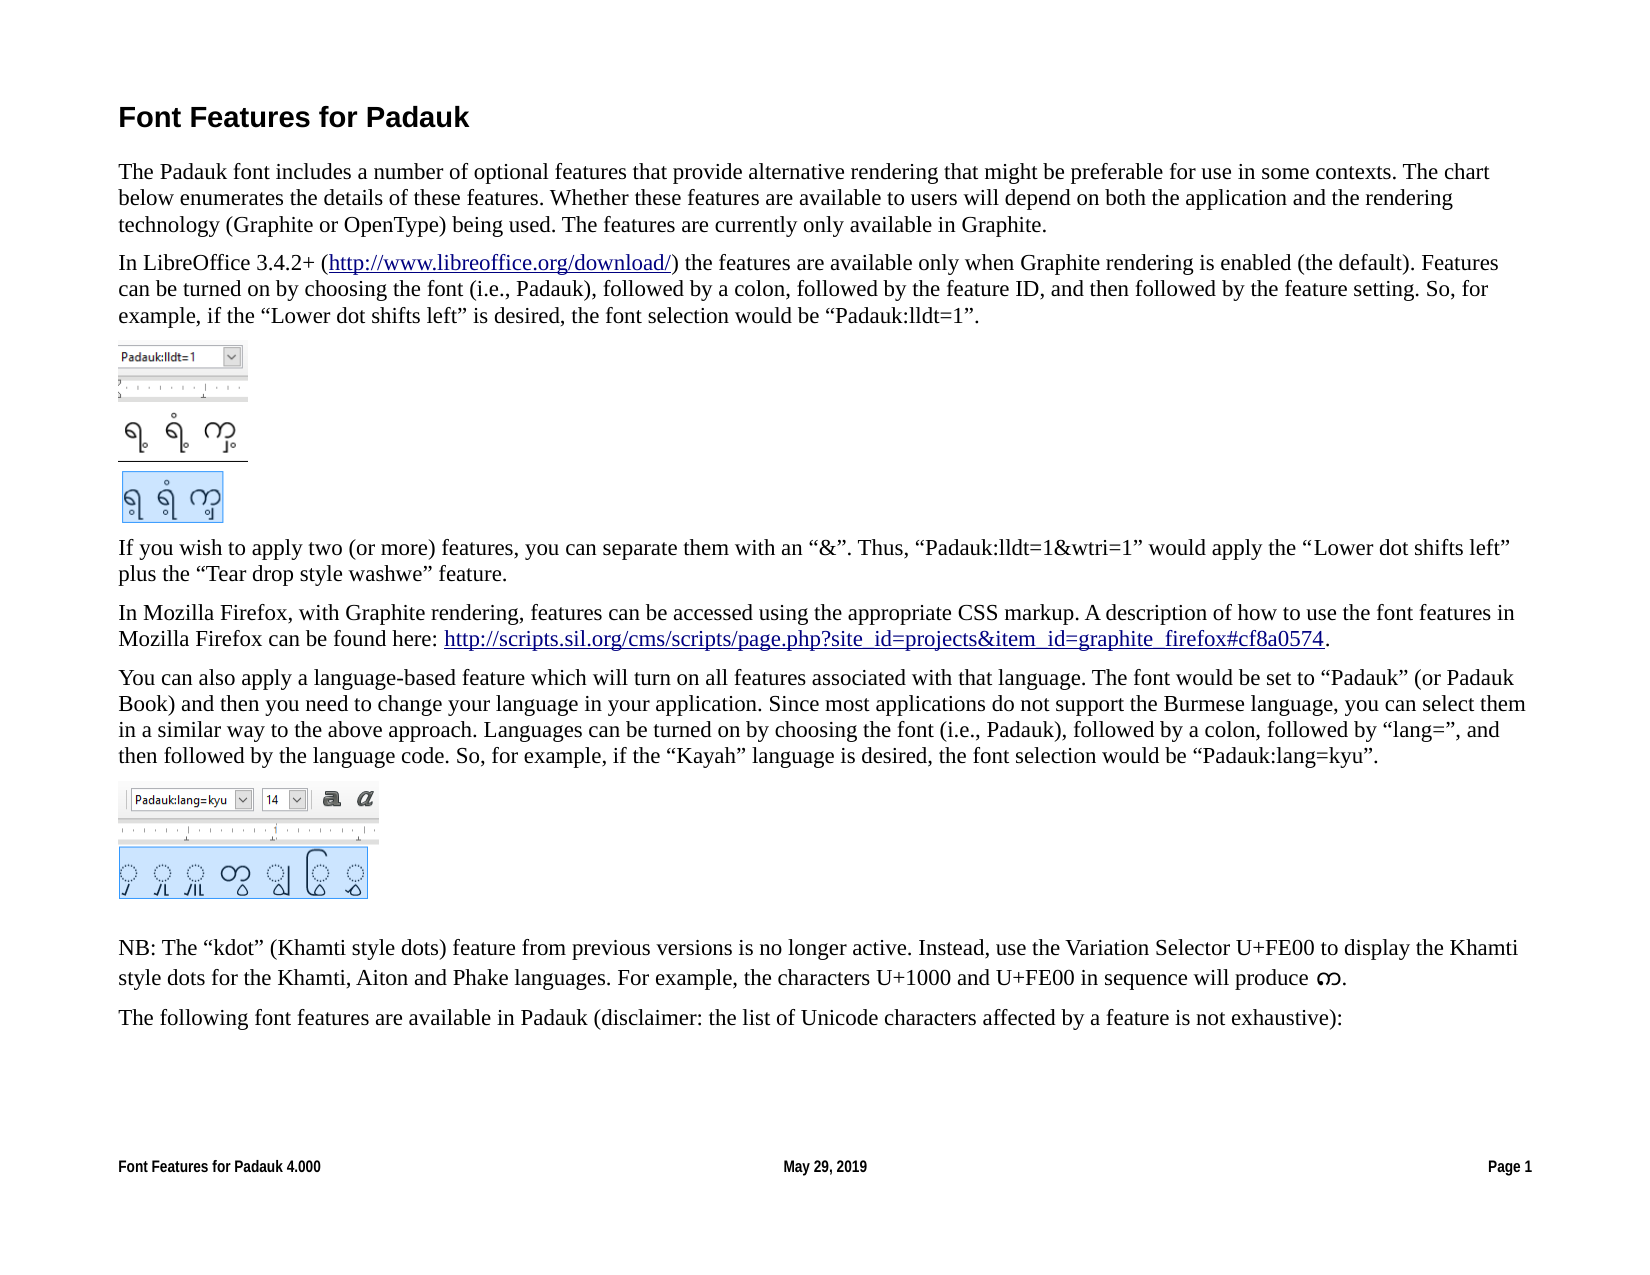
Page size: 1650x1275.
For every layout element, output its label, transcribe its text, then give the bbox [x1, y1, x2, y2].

text The Padauk font includes a number of optional features that provide alternative rendering that might be preferable for use in some contexts. The chart below enumerates the details of these features. Whether these features are available to users will depend on both the application and the rendering technology (Graphite or OpenType) being used. The features are currently only available in Graphite. [118, 158, 1532, 237]
text You can also apply a language-based feature which will turn on all features associated with that language. The font would be set to “Padauk” (or Padauk Book) and then you need to change your language in your application. Since most applications do not support the Burmese language, you can select them in a similar way to the above approach. Languages can be turned on by choosing the font (i.e., Padauk), followed by a colon, followed by “lang=”, and then followed by the language code. So, for example, if the “Kayah” language is desired, the font selection would be “Padauk:lang=kyu”. [118, 663, 1532, 769]
text In LibreOffice 3.4.2+ (http://www.libreoffice.org/download/) the features are available only when Graphite rendering is enabled (the default). Features can be turned on by choosing the font (i.e., Padauk), followed by a colon, followed by the feature ID, and then followed by the feature setting. So, for example, if the “Lower dot shifts left” is desired, the font selection would be “Padauk:lldt=1”. [118, 249, 1532, 328]
text NB: The “kdot” (Khamti style dots) feature from previous versions is no longer active. Instead, use the Variation Selector U+FE00 to display the Khamti style dots for the Khamti, Aiton and Phake languages. For example, the characters U+1000 and U+FE00 in sequence will produce က︀. [118, 934, 1532, 992]
picture [118, 781, 379, 901]
text If you wish to apply two (or more) features, you can separate them with an “&”. Thus, “Padauk:lldt=1&wtri=1” would apply the “Lower dot shifts left” plus the “Tear drop style washwe” feature. [118, 534, 1532, 587]
text The following font features are available in Padauk (disclaimer: the list of Unicode characters affected by a feature is not exhaustive): [118, 1004, 1532, 1030]
text In Mozilla Firefox, with Graphite rendering, features can be accessed using the appropriate CSS markup. A description of how to use the font features in Mozilla Firefox can be found here: http://scripts.sil.org/cms/scripts/page.php?site_id=projects&item_id=graphite_firefox#cf8a0574. [118, 599, 1532, 652]
subtitle Font Features for Padauk [118, 100, 1532, 133]
picture [118, 340, 248, 526]
